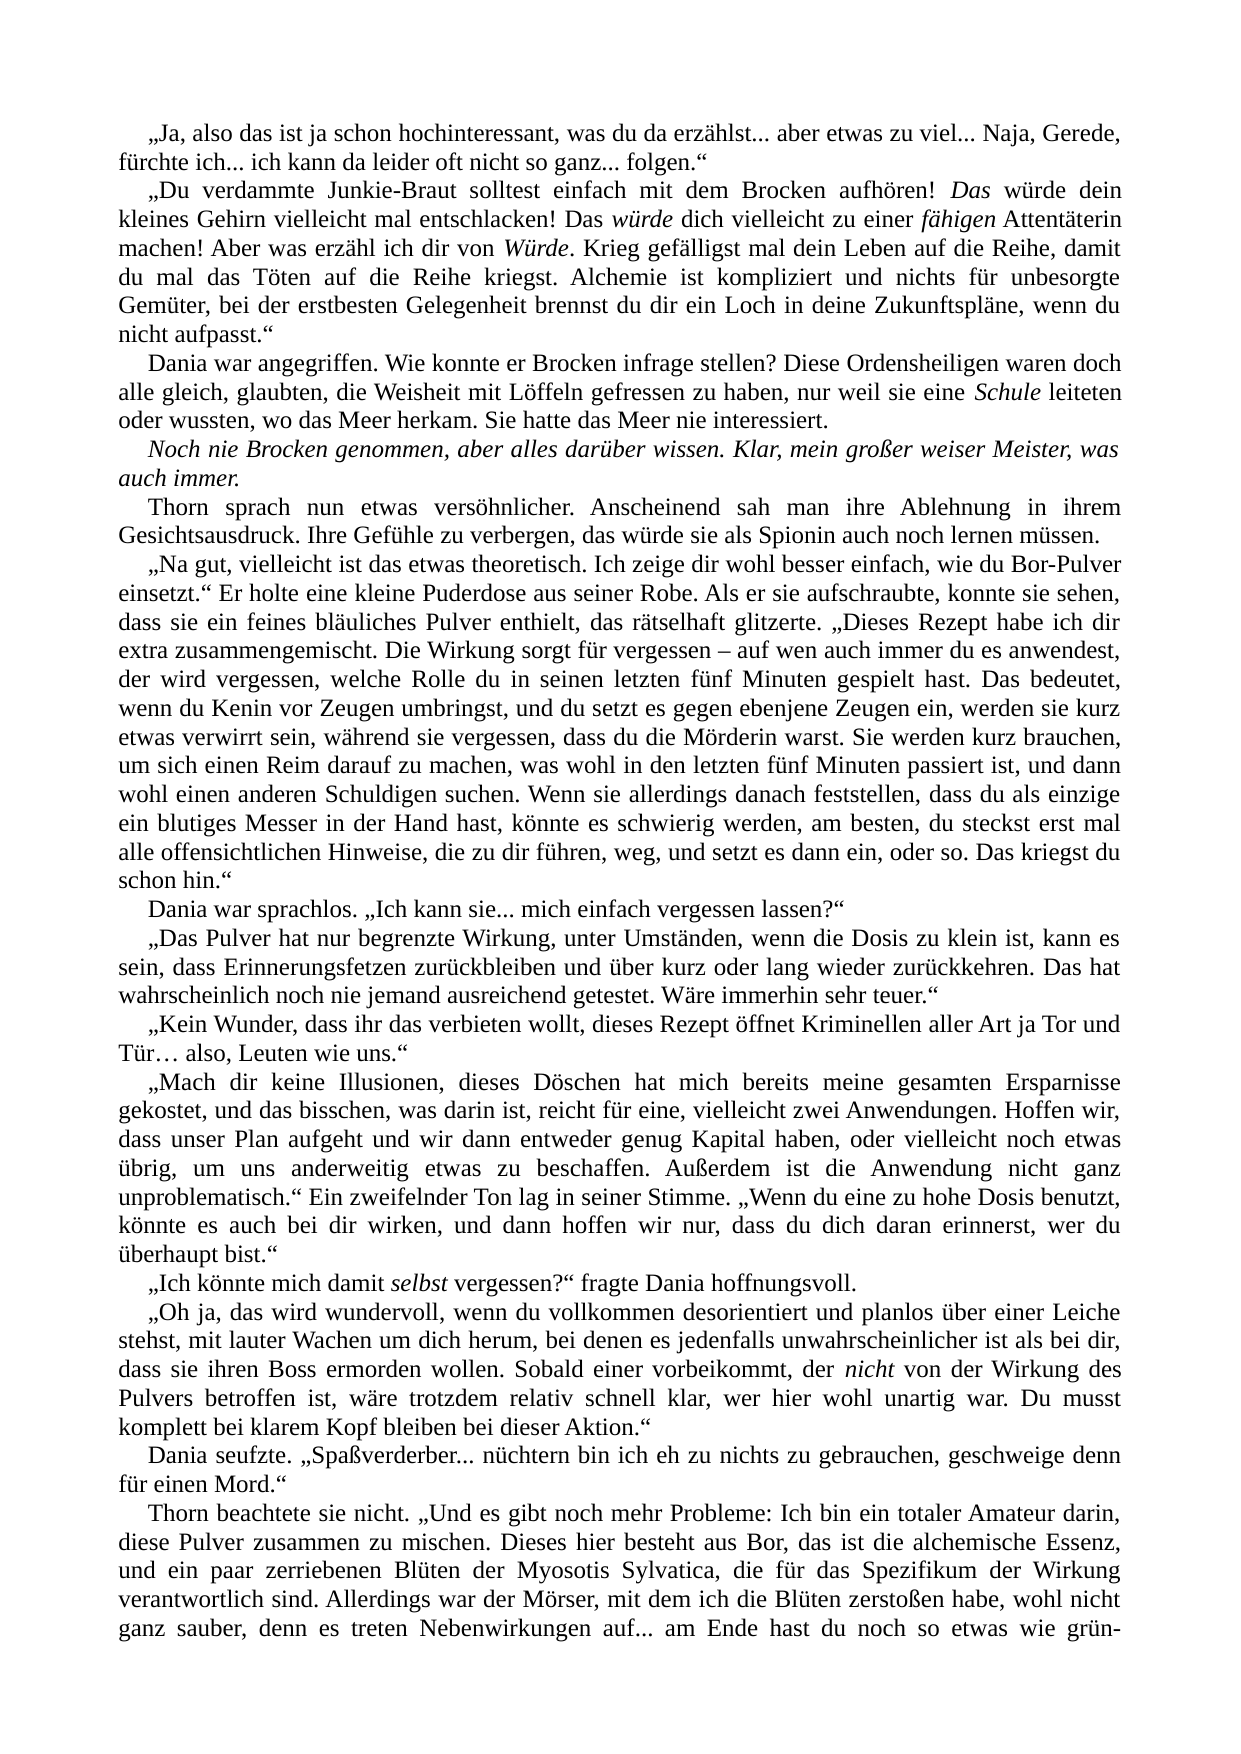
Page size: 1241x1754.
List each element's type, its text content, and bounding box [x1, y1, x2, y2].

text Dania war angegriffen. Wie konnte er Brocken infrage stellen? Diese Ordensheiligen waren doch alle gleich, glaubten, die Weisheit mit Löffeln gefressen zu haben, nur weil sie eine Schule leiteten oder wussten, wo das Meer herkam. Sie hatte das Meer nie interessiert. [118, 348, 1122, 434]
text Thorn beachtete sie nicht. „Und es gibt noch mehr Probleme: Ich bin ein totaler Amateur darin, diese Pulver zusammen zu mischen. Dieses hier besteht aus Bor, das ist die alchemische Essenz, und ein paar zerriebenen Blüten der Myosotis Sylvatica, die für das Spezifikum der Wirkung verantwortlich sind. Allerdings war der Mörser, mit dem ich die Blüten zerstoßen habe, wohl nicht ganz sauber, denn es treten Nebenwirkungen auf... am Ende hast du noch so etwas wie grün- [118, 1498, 1122, 1642]
text „Mach dir keine Illusionen, dieses Döschen hat mich bereits meine gesamten Ersparnisse gekostet, und das bisschen, was darin ist, reicht für eine, vielleicht zwei Anwendungen. Hoffen wir, dass unser Plan aufgeht und wir dann entweder genug Kapital haben, oder vielleicht noch etwas übrig, um uns anderweitig etwas zu beschaffen. Außerdem ist die Anwendung nicht ganz unproblematisch.“ Ein zweifelnder Ton lag in seiner Stimme. „Wenn du eine zu hohe Dosis benutzt, könnte es auch bei dir wirken, und dann hoffen wir nur, dass du dich daran erinnerst, wer du überhaupt bist.“ [118, 1067, 1122, 1268]
text Thorn sprach nun etwas versöhnlicher. Anscheinend sah man ihre Ablehnung in ihrem Gesichtsausdruck. Ihre Gefühle zu verbergen, das würde sie als Spionin auch noch lernen müssen. [118, 492, 1122, 549]
text „Ja, also das ist ja schon hochinteressant, was du da erzählst... aber etwas zu viel... Naja, Gerede, fürchte ich... ich kann da leider oft nicht so ganz... folgen.“ [118, 118, 1122, 176]
text „Ich könnte mich damit selbst vergessen?“ fragte Dania hoffnungsvoll. [118, 1268, 1122, 1297]
text Noch nie Brocken genommen, aber alles darüber wissen. Klar, mein großer weiser Meister, was auch immer. [118, 434, 1122, 492]
text „Kein Wunder, dass ihr das verbieten wollt, dieses Rezept öffnet Kriminellen aller Art ja Tor und Tür… also, Leuten wie uns.“ [118, 1009, 1122, 1067]
text „Na gut, vielleicht ist das etwas theoretisch. Ich zeige dir wohl besser einfach, wie du Bor-Pulver einsetzt.“ Er holte eine kleine Puderdose aus seiner Robe. Als er sie aufschraubte, konnte sie sehen, dass sie ein feines bläuliches Pulver enthielt, das rätselhaft glitzerte. „Dieses Rezept habe ich dir extra zusammengemischt. Die Wirkung sorgt für vergessen – auf wen auch immer du es anwendest, der wird vergessen, welche Rolle du in seinen letzten fünf Minuten gespielt hast. Das bedeutet, wenn du Kenin vor Zeugen umbringst, und du setzt es gegen ebenjene Zeugen ein, werden sie kurz etwas verwirrt sein, während sie vergessen, dass du die Mörderin warst. Sie werden kurz brauchen, um sich einen Reim darauf zu machen, was wohl in den letzten fünf Minuten passiert ist, und dann wohl einen anderen Schuldigen suchen. Wenn sie allerdings danach feststellen, dass du als einzige ein blutiges Messer in der Hand hast, könnte es schwierig werden, am besten, du steckst erst mal alle offensichtlichen Hinweise, die zu dir führen, weg, und setzt es dann ein, oder so. Das kriegst du schon hin.“ [118, 549, 1122, 894]
text Dania seufzte. „Spaßverderber... nüchtern bin ich eh zu nichts zu gebrauchen, geschweige denn für einen Mord.“ [118, 1441, 1122, 1498]
text Dania war sprachlos. „Ich kann sie... mich einfach vergessen lassen?“ [118, 894, 1122, 923]
text „Du verdammte Junkie-Braut solltest einfach mit dem Brocken aufhören! Das würde dein kleines Gehirn vielleicht mal entschlacken! Das würde dich vielleicht zu einer fähigen Attentäterin machen! Aber was erzähl ich dir von Würde. Krieg gefälligst mal dein Leben auf die Reihe, damit du mal das Töten auf die Reihe kriegst. Alchemie ist kompliziert und nichts für unbesorgte Gemüter, bei der erstbesten Gelegenheit brennst du dir ein Loch in deine Zukunftspläne, wenn du nicht aufpasst.“ [118, 176, 1122, 348]
text „Oh ja, das wird wundervoll, wenn du vollkommen desorientiert und planlos über einer Leiche stehst, mit lauter Wachen um dich herum, bei denen es jedenfalls unwahrscheinlicher ist als bei dir, dass sie ihren Boss ermorden wollen. Sobald einer vorbeikommt, der nicht von der Wirkung des Pulvers betroffen ist, wäre trotzdem relativ schnell klar, wer hier wohl unartig war. Du musst komplett bei klarem Kopf bleiben bei dieser Aktion.“ [118, 1297, 1122, 1441]
text „Das Pulver hat nur begrenzte Wirkung, unter Umständen, wenn die Dosis zu klein ist, kann es sein, dass Erinnerungsfetzen zurückbleiben und über kurz oder lang wieder zurückkehren. Das hat wahrscheinlich noch nie jemand ausreichend getestet. Wäre immerhin sehr teuer.“ [118, 923, 1122, 1009]
